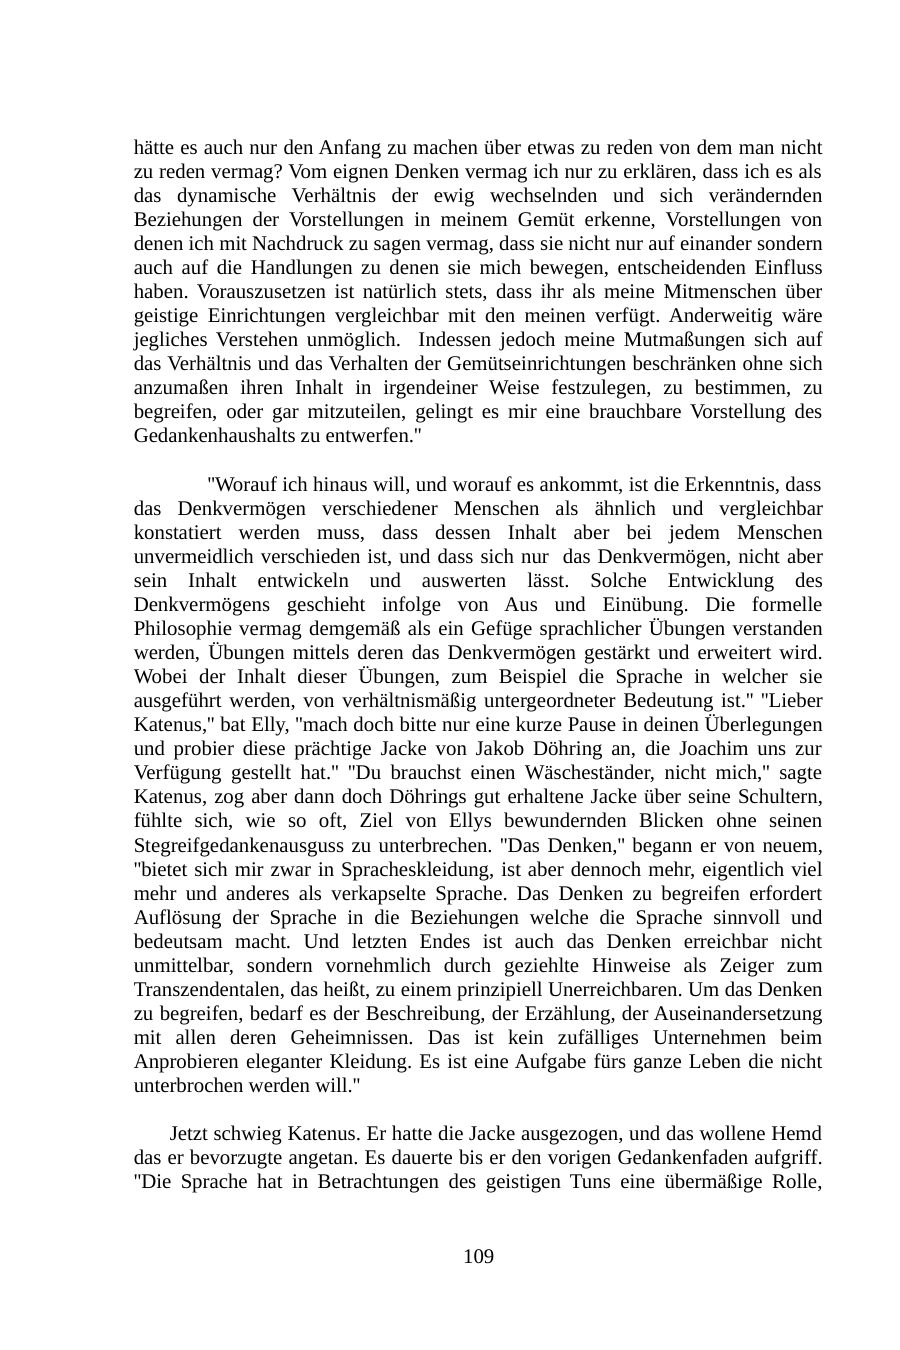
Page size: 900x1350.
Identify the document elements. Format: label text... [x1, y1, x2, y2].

text hätte es auch nur den Anfang zu machen über etwas zu reden von dem man nicht zu reden vermag? Vom eignen Denken vermag ich nur zu erklären, dass ich es als das dynamische Verhältnis der ewig wechselnden und sich verändernden Beziehungen der Vorstellungen in meinem Gemüt erkenne, Vorstellungen von denen ich mit Nachdruck zu sagen vermag, dass sie nicht nur auf einander sondern auch auf die Handlungen zu denen sie mich bewegen, entscheidenden Einfluss haben. Vorauszusetzen ist natürlich stets, dass ihr als meine Mitmenschen über geistige Einrichtungen vergleichbar mit den meinen verfügt. Anderweitig wäre jegliches Verstehen unmöglich. Indessen jedoch meine Mutmaßungen sich auf das Verhältnis und das Verhalten der Gemütseinrichtungen beschränken ohne sich anzumaßen ihren Inhalt in irgendeiner Weise festzulegen, zu bestimmen, zu begreifen, oder gar mitzuteilen, gelingt es mir eine brauchbare Vorstellung des Gedankenhaushalts zu entwerfen.'' [133, 135, 823, 447]
text Jetzt schwieg Katenus. Er hatte die Jacke ausgezogen, und das wollene Hemd das er bevorzugte angetan. Es dauerte bis er den vorigen Gedankenfaden aufgriff. ''Die Sprache hat in Betrachtungen des geistigen Tuns eine übermäßige Rolle, [133, 1121, 823, 1193]
text ''Worauf ich hinaus will, und worauf es ankommt, ist die Erkenntnis, dass das Denkvermögen verschiedener Menschen als ähnlich und vergleichbar konstatiert werden muss, dass dessen Inhalt aber bei jedem Menschen unvermeidlich verschieden ist, und dass sich nur das Denkvermögen, nicht aber sein Inhalt entwickeln und auswerten lässt. Solche Entwicklung des Denkvermögens geschieht infolge von Aus und Einübung. Die formelle Philosophie vermag demgemäß als ein Gefüge sprachlicher Übungen verstanden werden, Übungen mittels deren das Denkvermögen gestärkt und erweitert wird. Wobei der Inhalt dieser Übungen, zum Beispiel die Sprache in welcher sie ausgeführt werden, von verhältnismäßig untergeordneter Bedeutung ist.'' ''Lieber Katenus,'' bat Elly, ''mach doch bitte nur eine kurze Pause in deinen Überlegungen und probier diese prächtige Jacke von Jakob Döhring an, die Joachim uns zur Verfügung gestellt hat.'' ''Du brauchst einen Wäscheständer, nicht mich,'' sagte Katenus, zog aber dann doch Döhrings gut erhaltene Jacke über seine Schultern, fühlte sich, wie so oft, Ziel von Ellys bewundernden Blicken ohne seinen Stegreifgedankenausguss zu unterbrechen. ''Das Denken,'' begann er von neuem, ''bietet sich mir zwar in Spracheskleidung, ist aber dennoch mehr, eigentlich viel mehr und anderes als verkapselte Sprache. Das Denken zu begreifen erfordert Auflösung der Sprache in die Beziehungen welche die Sprache sinnvoll und bedeutsam macht. Und letzten Endes ist auch das Denken erreichbar nicht unmittelbar, sondern vornehmlich durch geziehlte Hinweise als Zeiger zum Transzendentalen, das heißt, zu einem prinzipiell Unerreichbaren. Um das Denken zu begreifen, bedarf es der Beschreibung, der Erzählung, der Auseinandersetzung mit allen deren Geheimnissen. Das ist kein zufälliges Unternehmen beim Anprobieren eleganter Kleidung. Es ist eine Aufgabe fürs ganze Leben die nicht unterbrochen werden will.'' [133, 472, 823, 1097]
